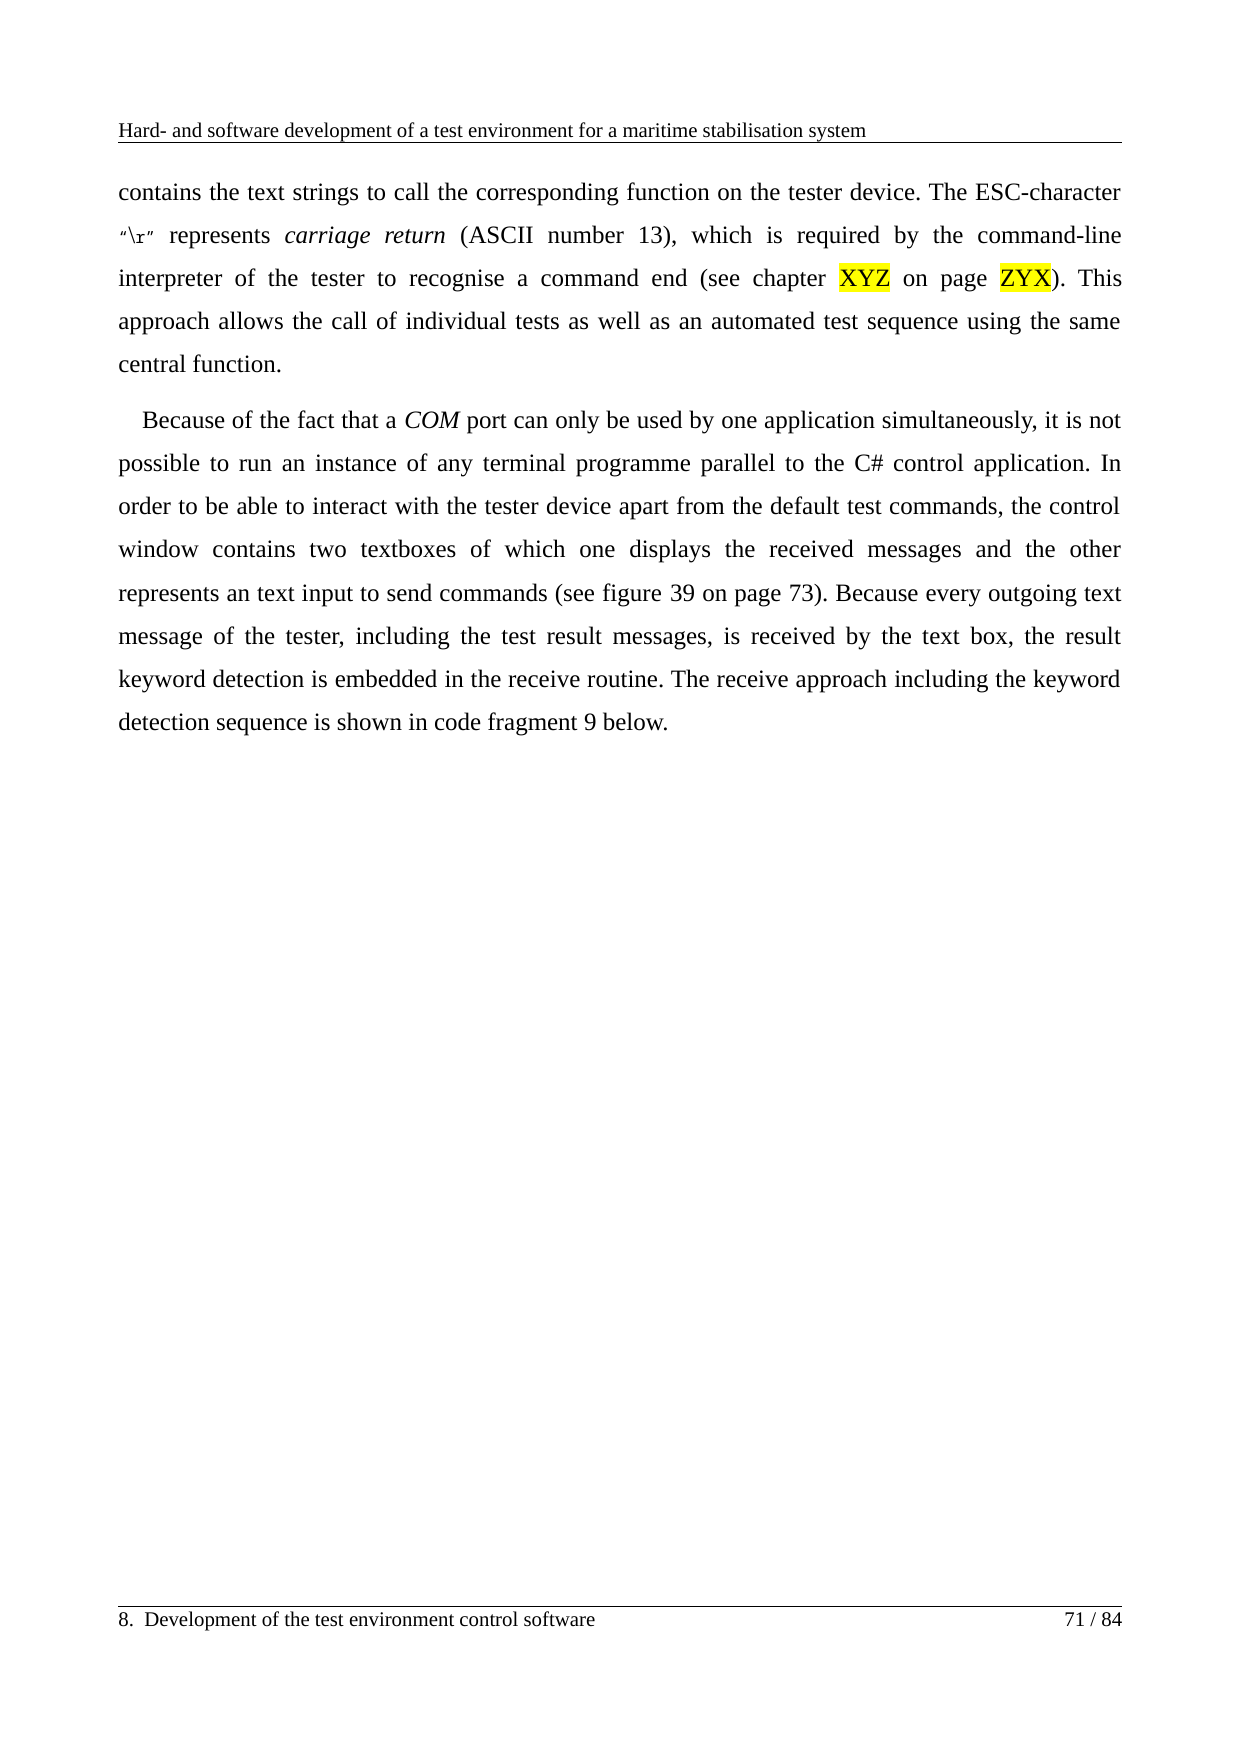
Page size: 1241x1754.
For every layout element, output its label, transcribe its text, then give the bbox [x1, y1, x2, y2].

text contains the text strings to call the corresponding function on the tester device. The ESC-character “\r” represents carriage return (ASCII number 13), which is required by the command-line interpreter of the tester to recognise a command end (see chapter XYZ on page ZYX). This approach allows the call of individual tests as well as an automated test sequence using the same central function. [118, 177, 1122, 378]
text Because of the fact that a COM port can only be used by one application simultaneously, it is not possible to run an instance of any terminal programme parallel to the C# control application. In order to be able to interact with the tester device apart from the default test commands, the control window contains two textboxes of which one displays the received messages and the other represents an text input to send commands (see figure 39 on page 68). Because every outgoing text message of the tester, including the test result messages, is received by the text box, the result keyword detection is embedded in the receive routine. The receive approach including the keyword detection sequence is shown in code fragment 9 below. [118, 405, 1122, 736]
